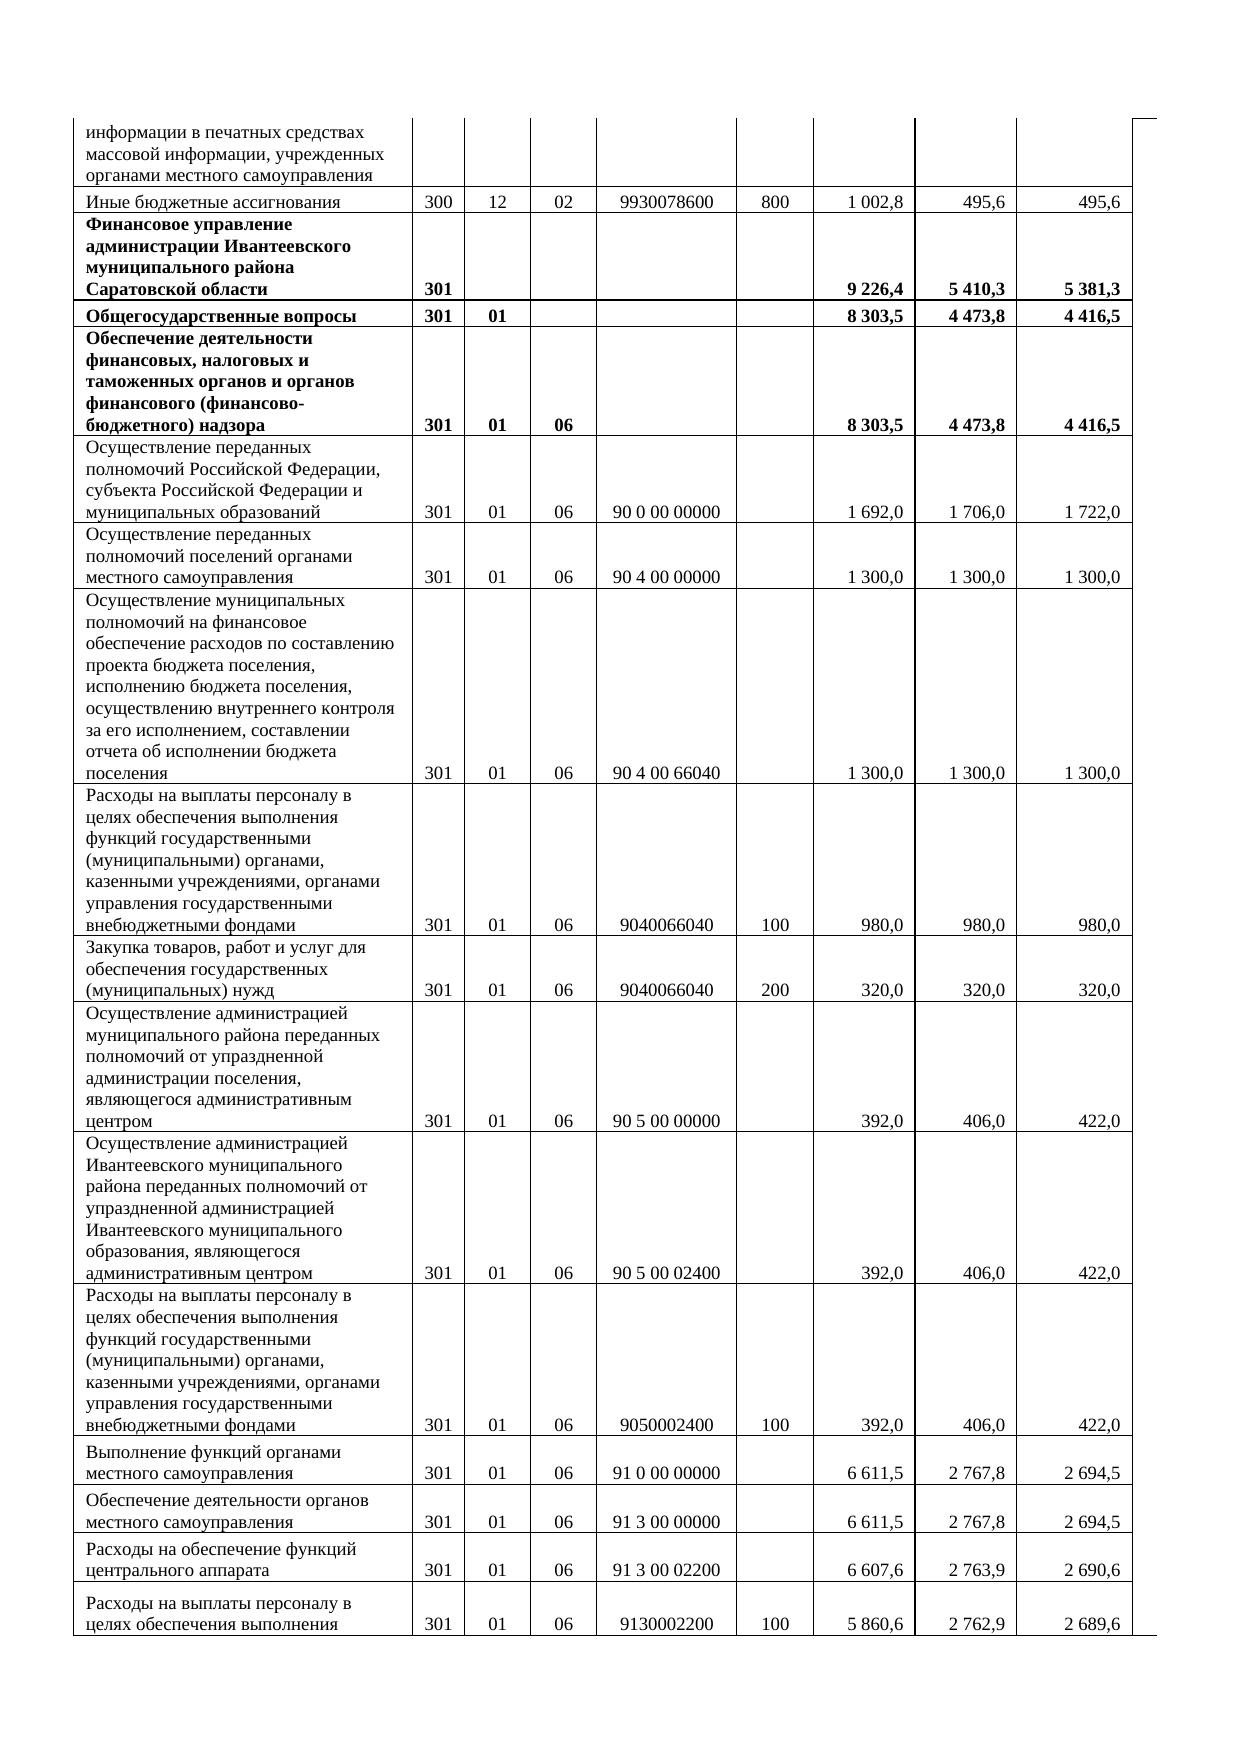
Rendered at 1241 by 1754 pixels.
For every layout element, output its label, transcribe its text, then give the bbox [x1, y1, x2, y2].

table_cell 91 0 00 00000 [597, 1436, 736, 1484]
table_cell [1133, 1533, 1157, 1582]
table_cell 2 767,8 [916, 1436, 1016, 1484]
table_cell [531, 301, 596, 326]
table_cell 980,0 [1017, 784, 1132, 935]
table_cell 06 [531, 1582, 596, 1635]
table_cell Общегосударственные вопросы [74, 301, 412, 326]
table_cell 100 [737, 1582, 813, 1635]
table_cell 01 [465, 1436, 530, 1484]
table_cell 301 [413, 1582, 464, 1635]
table_cell 06 [531, 784, 596, 935]
table_cell Финансовое управление администрации Ивантеевского муниципального района Саратовской области [74, 213, 412, 299]
table_cell 4 416,5 [1017, 327, 1132, 435]
table_cell 01 [465, 301, 530, 326]
table_cell 2 767,8 [916, 1485, 1016, 1532]
table_cell 200 [737, 936, 813, 1001]
table_cell 301 [413, 1436, 464, 1484]
table_cell [737, 301, 813, 326]
table_cell 01 [465, 1002, 530, 1131]
table_cell [814, 118, 914, 186]
table_cell 2 689,6 [1017, 1582, 1132, 1635]
table_cell Выполнение функций органами местного самоуправления [74, 1436, 412, 1484]
table_cell 06 [531, 1436, 596, 1484]
table_cell 90 5 00 00000 [597, 1002, 736, 1131]
table_cell 02 [531, 187, 596, 212]
table_cell [1133, 1284, 1157, 1436]
table_cell 301 [413, 1284, 464, 1435]
table_cell 301 [413, 436, 464, 522]
table_cell 01 [465, 1582, 530, 1635]
table_cell Осуществление администрацией Ивантеевского муниципального района переданных полномочий от упраздненной администрацией Ивантеевского муниципального образования, являющегося административным центром [74, 1132, 412, 1283]
table_cell [737, 1436, 813, 1484]
table_cell [1133, 1485, 1157, 1533]
table_cell [465, 118, 530, 186]
table_cell Расходы на выплаты персоналу в целях обеспечения выполнения функций государственными (муниципальными) органами, казенными учреждениями, органами управления государственными внебюджетными фондами [74, 1284, 412, 1435]
table_cell 320,0 [814, 936, 914, 1001]
table_cell [1133, 213, 1157, 301]
table_cell Обеспечение деятельности органов местного самоуправления [74, 1485, 412, 1532]
table_cell 01 [465, 1485, 530, 1532]
table_cell 8 303,5 [814, 301, 914, 326]
table_cell 06 [531, 1132, 596, 1283]
table_cell [737, 1132, 813, 1283]
table_cell 392,0 [814, 1002, 914, 1131]
table_cell 2 694,5 [1017, 1436, 1132, 1484]
table_cell [1133, 1582, 1157, 1635]
table_cell Осуществление муниципальных полномочий на финансовое обеспечение расходов по составлению проекта бюджета поселения, исполнению бюджета поселения, осуществлению внутреннего контроля за его исполнением, составлении отчета об исполнении бюджета поселения [74, 589, 412, 783]
table_cell Расходы на выплаты персоналу в целях обеспечения выполнения функций государственными (муниципальными) органами, казенными учреждениями, органами управления государственными внебюджетными фондами [74, 784, 412, 935]
table_cell Закупка товаров, работ и услуг для обеспечения государственных (муниципальных) нужд [74, 936, 412, 1001]
table_cell [916, 118, 1016, 186]
table_cell [597, 327, 736, 435]
table_cell 301 [413, 936, 464, 1001]
table_cell 90 5 00 02400 [597, 1132, 736, 1283]
table_cell [1133, 187, 1157, 213]
table_cell 495,6 [1017, 187, 1132, 212]
table_cell [597, 213, 736, 299]
table_cell 1 706,0 [916, 436, 1016, 522]
table_cell 422,0 [1017, 1002, 1132, 1131]
table_cell 9050002400 [597, 1284, 736, 1435]
table_cell 8 303,5 [814, 327, 914, 435]
table_cell Расходы на выплаты персоналу в целях обеспечения выполнения [74, 1582, 412, 1635]
table_cell [1017, 118, 1132, 186]
table_cell 980,0 [814, 784, 914, 935]
table_cell 1 300,0 [1017, 523, 1132, 588]
table_cell [1133, 436, 1157, 523]
table_cell 01 [465, 327, 530, 435]
table_cell 01 [465, 1284, 530, 1435]
table_cell 301 [413, 784, 464, 935]
table_cell 90 0 00 00000 [597, 436, 736, 522]
table_cell 301 [413, 523, 464, 588]
table_cell 4 416,5 [1017, 301, 1132, 326]
table_cell 1 300,0 [916, 589, 1016, 783]
table_cell [1133, 589, 1157, 784]
table_cell 301 [413, 327, 464, 435]
table_cell [737, 213, 813, 299]
table_cell [1133, 784, 1157, 936]
table_cell 06 [531, 436, 596, 522]
table_cell Иные бюджетные ассигнования [74, 187, 412, 212]
table_cell 300 [413, 187, 464, 212]
table_cell 06 [531, 1284, 596, 1435]
table_cell 2 690,6 [1017, 1533, 1132, 1581]
table_cell [737, 589, 813, 783]
table_cell [531, 213, 596, 299]
table_cell [1133, 327, 1157, 436]
table_cell 2 762,9 [916, 1582, 1016, 1635]
table_cell 1 002,8 [814, 187, 914, 212]
table_cell 1 300,0 [1017, 589, 1132, 783]
table_cell 06 [531, 327, 596, 435]
table_cell 01 [465, 1132, 530, 1283]
table_cell 01 [465, 589, 530, 783]
table_cell 301 [413, 1002, 464, 1131]
table_cell 980,0 [916, 784, 1016, 935]
table_cell 06 [531, 1533, 596, 1581]
table_cell [413, 118, 464, 186]
table_cell 6 611,5 [814, 1436, 914, 1484]
table_cell 422,0 [1017, 1284, 1132, 1435]
table_cell 9130002200 [597, 1582, 736, 1635]
table_cell [737, 523, 813, 588]
table_cell 9 226,4 [814, 213, 914, 299]
table_cell 91 3 00 00000 [597, 1485, 736, 1532]
table_cell 392,0 [814, 1284, 914, 1435]
table_cell 2 694,5 [1017, 1485, 1132, 1532]
table_cell 301 [413, 589, 464, 783]
table_cell 12 [465, 187, 530, 212]
table_cell 320,0 [1017, 936, 1132, 1001]
table_cell Расходы на обеспечение функций центрального аппарата [74, 1533, 412, 1581]
table_cell 06 [531, 1485, 596, 1532]
table_cell 800 [737, 187, 813, 212]
table_cell 301 [413, 1533, 464, 1581]
table_cell [1133, 936, 1157, 1002]
table_cell 01 [465, 936, 530, 1001]
table_cell Осуществление администрацией муниципального района переданных полномочий от упраздненной администрации поселения, являющегося административным центром [74, 1002, 412, 1131]
table_cell 301 [413, 1132, 464, 1283]
table_cell 1 300,0 [814, 523, 914, 588]
table_cell [737, 327, 813, 435]
table_cell [1133, 1002, 1157, 1132]
table_cell 4 473,8 [916, 301, 1016, 326]
table_cell 90 4 00 66040 [597, 589, 736, 783]
table_cell 5 860,6 [814, 1582, 914, 1635]
table_cell 392,0 [814, 1132, 914, 1283]
table_cell 1 692,0 [814, 436, 914, 522]
table_cell [1133, 119, 1157, 187]
table_cell 2 763,9 [916, 1533, 1016, 1581]
table_cell [737, 436, 813, 522]
table_cell 01 [465, 784, 530, 935]
table_cell [1133, 1436, 1157, 1485]
table_cell [737, 1485, 813, 1532]
table_cell 100 [737, 1284, 813, 1435]
table_cell 4 473,8 [916, 327, 1016, 435]
table_cell 1 300,0 [814, 589, 914, 783]
table_cell [737, 1002, 813, 1131]
table_cell 406,0 [916, 1284, 1016, 1435]
table_cell 01 [465, 1533, 530, 1581]
table_cell 301 [413, 1485, 464, 1532]
table_cell [597, 301, 736, 326]
table_cell 320,0 [916, 936, 1016, 1001]
table_cell 91 3 00 02200 [597, 1533, 736, 1581]
table_cell 1 300,0 [916, 523, 1016, 588]
table_cell 06 [531, 1002, 596, 1131]
table_cell [531, 118, 596, 186]
table_cell Обеспечение деятельности финансовых, налоговых и таможенных органов и органов финансового (финансово-бюджетного) надзора [74, 327, 412, 435]
table_cell информации в печатных средствах массовой информации, учрежденных органами местного самоуправления [74, 118, 412, 186]
table_cell 495,6 [916, 187, 1016, 212]
table_cell [597, 118, 736, 186]
table_cell 422,0 [1017, 1132, 1132, 1283]
table_cell 9930078600 [597, 187, 736, 212]
table_cell 6 607,6 [814, 1533, 914, 1581]
table_cell 6 611,5 [814, 1485, 914, 1532]
table_cell 301 [413, 301, 464, 326]
table_cell [737, 118, 813, 186]
table_cell 406,0 [916, 1002, 1016, 1131]
table_cell [465, 213, 530, 299]
table_cell 5 381,3 [1017, 213, 1132, 299]
table_cell 01 [465, 523, 530, 588]
table_cell 301 [413, 213, 464, 299]
table_cell Осуществление переданных полномочий поселений органами местного самоуправления [74, 523, 412, 588]
table_cell 06 [531, 936, 596, 1001]
table_cell 06 [531, 589, 596, 783]
table_cell 1 722,0 [1017, 436, 1132, 522]
table_cell [1133, 1132, 1157, 1284]
table_cell 100 [737, 784, 813, 935]
table_cell 06 [531, 523, 596, 588]
table_cell 9040066040 [597, 936, 736, 1001]
table_cell 406,0 [916, 1132, 1016, 1283]
table_cell 5 410,3 [916, 213, 1016, 299]
table_cell 90 4 00 00000 [597, 523, 736, 588]
table_cell 01 [465, 436, 530, 522]
table_cell Осуществление переданных полномочий Российской Федерации, субъекта Российской Федерации и муниципальных образований [74, 436, 412, 522]
table_cell 9040066040 [597, 784, 736, 935]
table_cell [1133, 301, 1157, 327]
table_cell [1133, 523, 1157, 589]
table_cell [737, 1533, 813, 1581]
